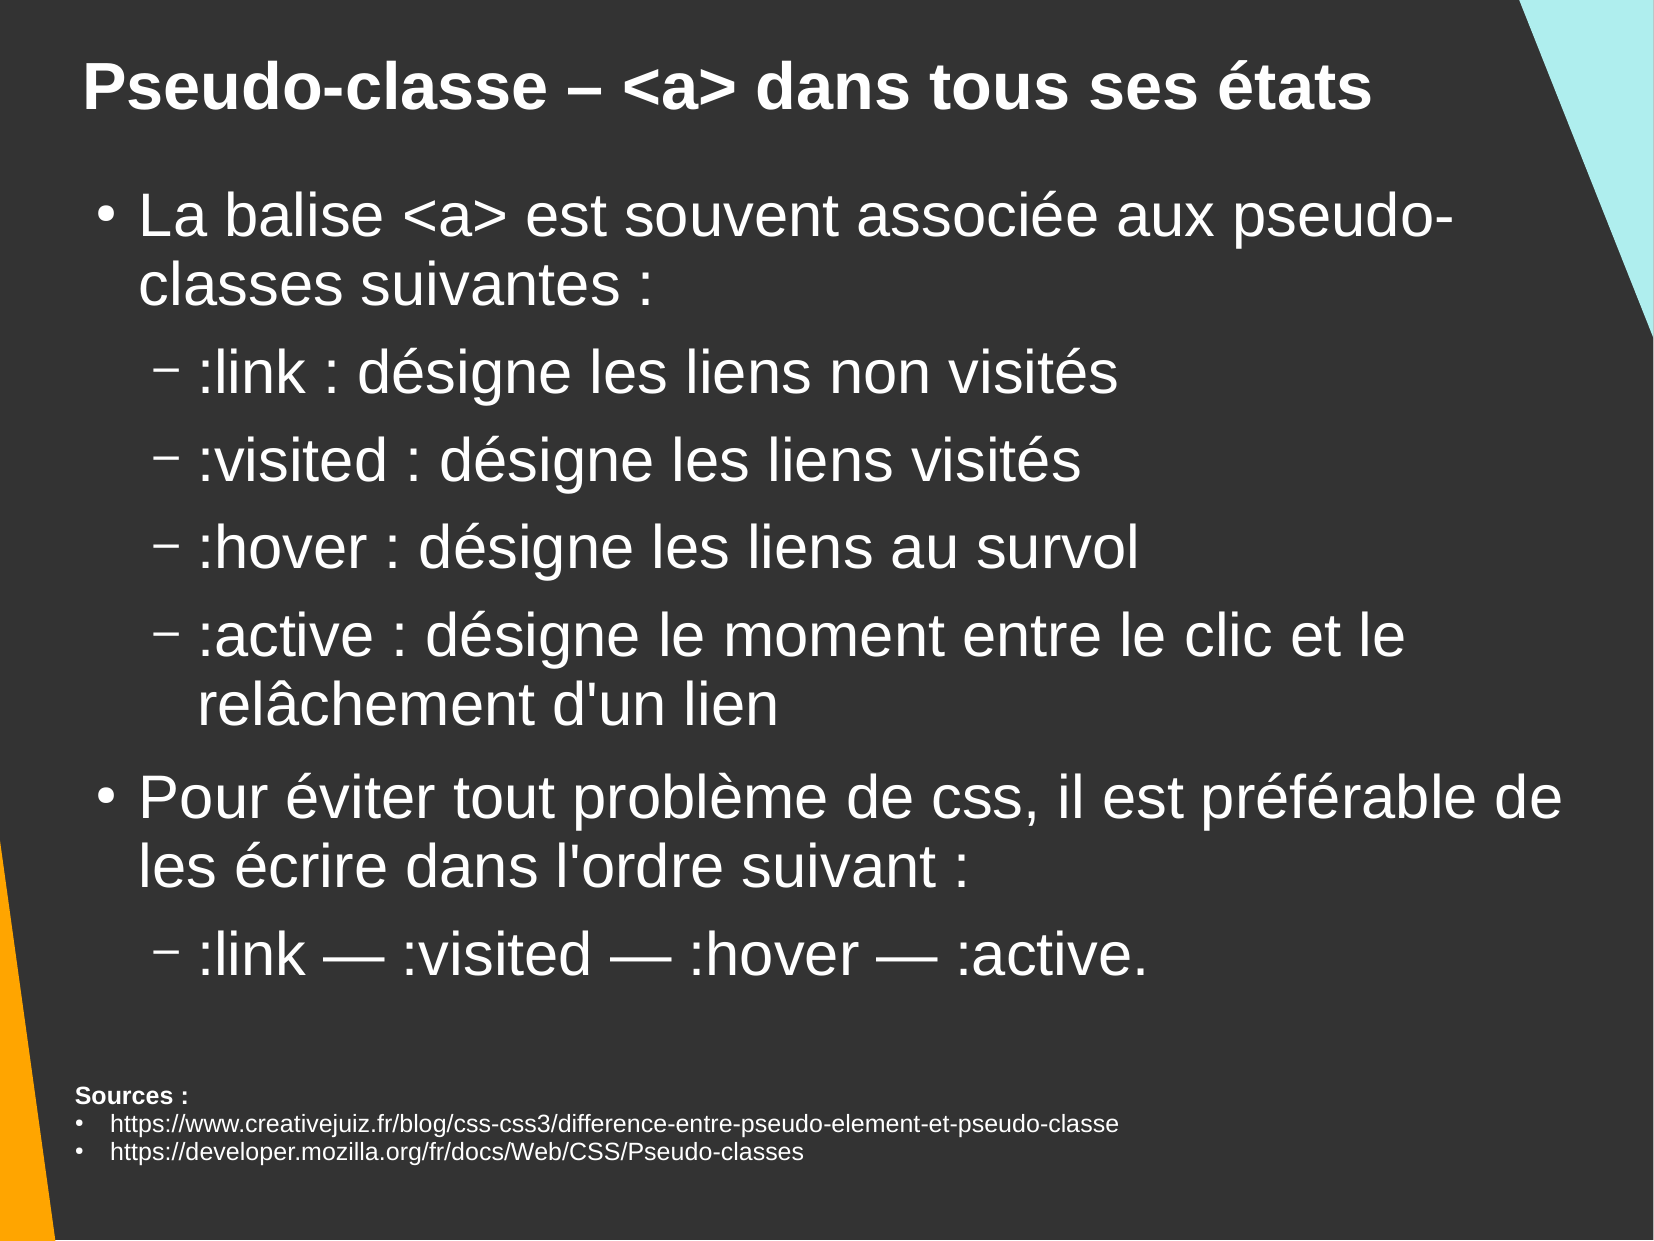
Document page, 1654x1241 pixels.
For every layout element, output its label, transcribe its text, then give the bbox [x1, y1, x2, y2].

title Pseudo-classe – <a> dans tous ses états [82, 49, 1571, 152]
text_box Sources : https://www.creativejuiz.fr/blog/css-css3/difference-entre-pseudo-element-et-pseudo-classe https://developer.mozilla.org/fr/docs/Web/CSS/Pseudo-classes [60, 1074, 1546, 1241]
list La balise <a> est souvent associée aux pseudo-classes suivantes : :link : désigne les liens non visités :visited : désigne les liens visités :hover : désigne les liens au survol :active : désigne le moment entre le clic et le relâchement d'un lien Pour éviter tout problème de css, il est préférable de les écrire dans l'ordre suivant : :link — :visited — :hover — :active. [80, 180, 1605, 993]
text_box [1519, 0, 1654, 340]
text_box [0, 840, 56, 1241]
